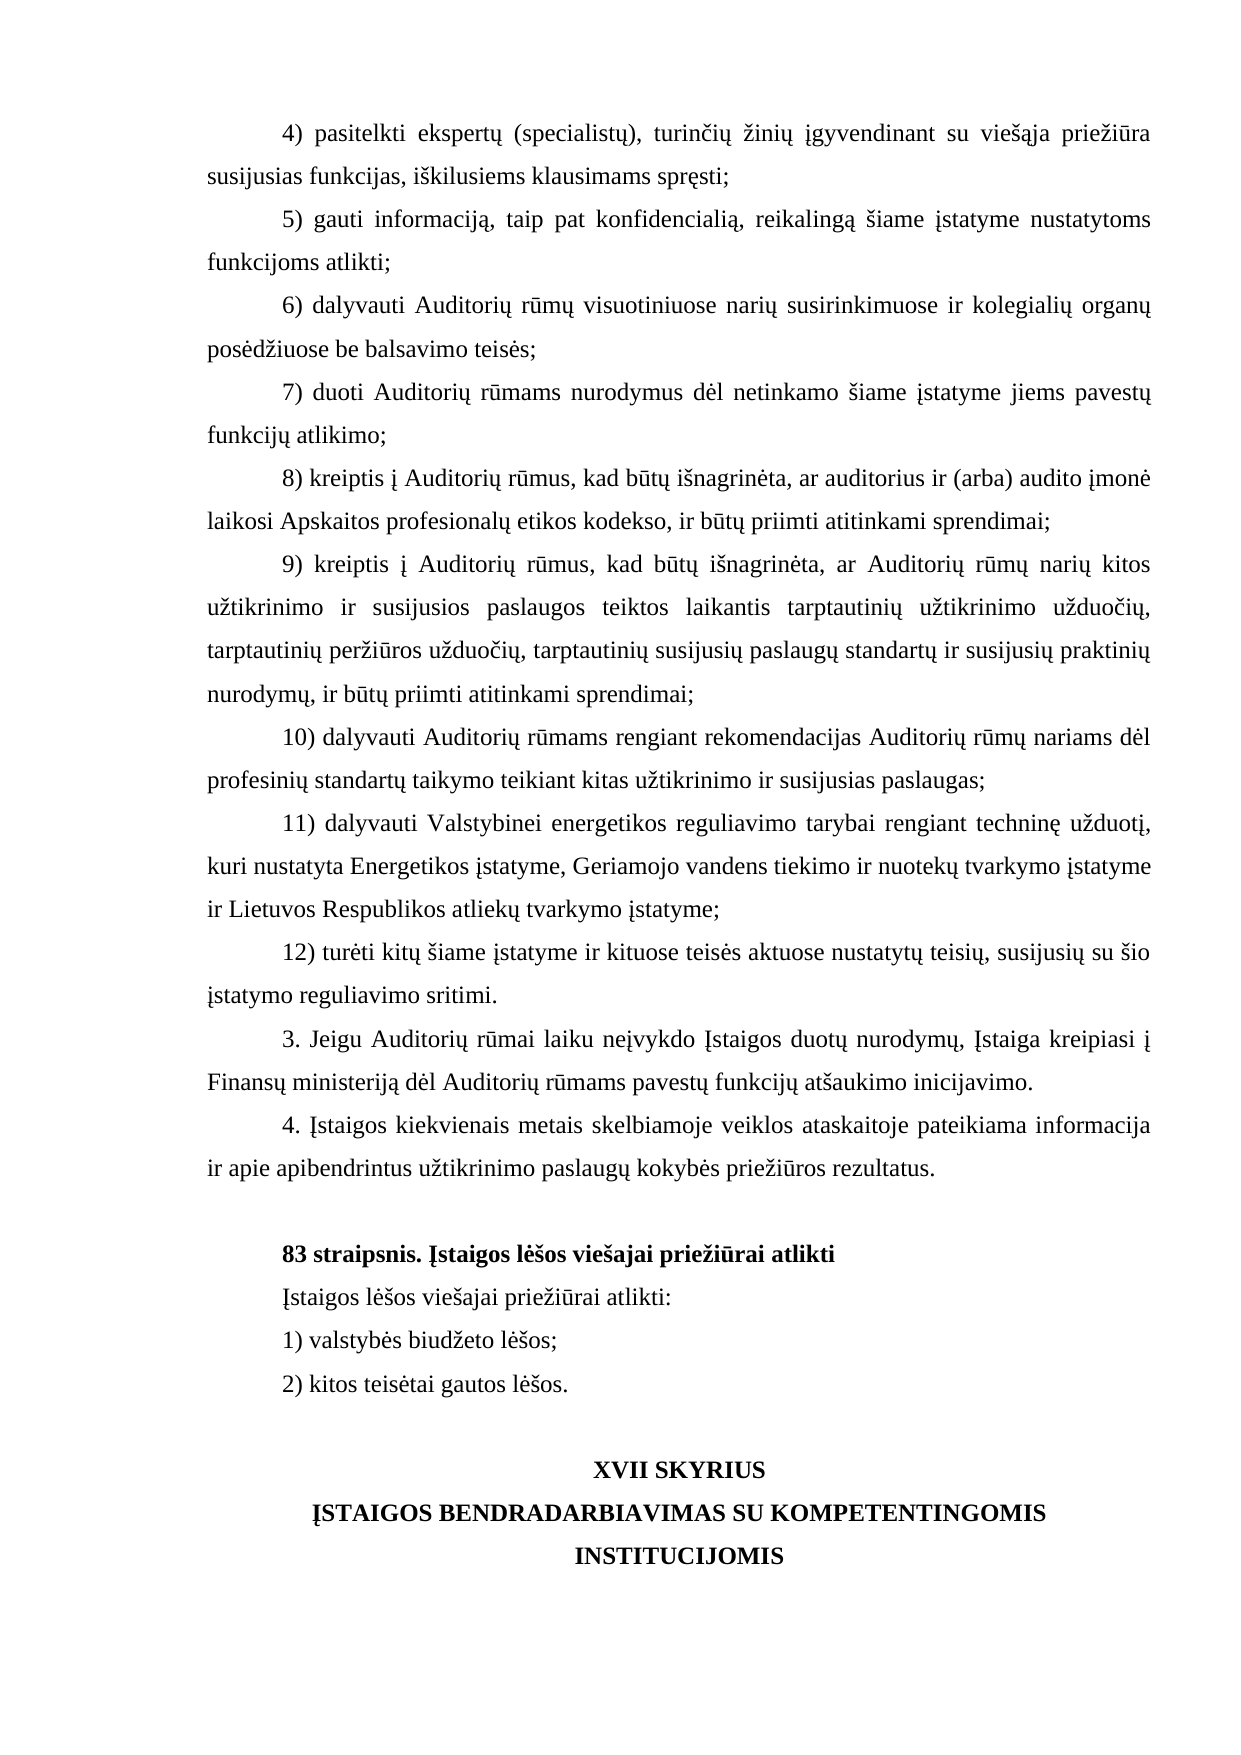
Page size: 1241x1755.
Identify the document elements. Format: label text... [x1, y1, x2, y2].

text 11) dalyvauti Valstybinei energetikos reguliavimo tarybai rengiant techninę užduotį, kuri nustatyta Energetikos įstatyme, Geriamojo vandens tiekimo ir nuotekų tvarkymo įstatyme ir Lietuvos Respublikos atliekų tvarkymo įstatyme; [207, 808, 1152, 923]
text 8) kreiptis į Auditorių rūmus, kad būtų išnagrinėta, ar auditorius ir (arba) audito įmonė laikosi Apskaitos profesionalų etikos kodekso, ir būtų priimti atitinkami sprendimai; [207, 463, 1152, 535]
text 5) gauti informaciją, taip pat konfidencialią, reikalingą šiame įstatyme nustatytoms funkcijoms atlikti; [207, 204, 1152, 276]
text XVII SKYRIUS [207, 1455, 1152, 1484]
text 7) duoti Auditorių rūmams nurodymus dėl netinkamo šiame įstatyme jiems pavestų funkcijų atlikimo; [207, 377, 1152, 449]
text 6) dalyvauti Auditorių rūmų visuotiniuose narių susirinkimuose ir kolegialių organų posėdžiuose be balsavimo teisės; [207, 291, 1152, 362]
text 4) pasitelkti ekspertų (specialistų), turinčių žinių įgyvendinant su viešąja priežiūra susijusias funkcijas, iškilusiems klausimams spręsti; [207, 118, 1152, 190]
text ĮSTAIGOS BENDRADARBIAVIMAS SU KOMPETENTINGOMIS INSTITUCIJOMIS [207, 1498, 1152, 1570]
text 10) dalyvauti Auditorių rūmams rengiant rekomendacijas Auditorių rūmų nariams dėl profesinių standartų taikymo teikiant kitas užtikrinimo ir susijusias paslaugas; [207, 722, 1152, 794]
text 4. Įstaigos kiekvienais metais skelbiamoje veiklos ataskaitoje pateikiama informacija ir apie apibendrintus užtikrinimo paslaugų kokybės priežiūros rezultatus. [207, 1110, 1152, 1182]
text 83 straipsnis. Įstaigos lėšos viešajai priežiūrai atlikti [207, 1239, 1152, 1268]
text Įstaigos lėšos viešajai priežiūrai atlikti: [207, 1282, 1152, 1311]
text 2) kitos teisėtai gautos lėšos. [207, 1369, 1152, 1397]
text 1) valstybės biudžeto lėšos; [207, 1326, 1152, 1354]
text 12) turėti kitų šiame įstatyme ir kituose teisės aktuose nustatytų teisių, susijusių su šio įstatymo reguliavimo sritimi. [207, 937, 1152, 1009]
text 9) kreiptis į Auditorių rūmus, kad būtų išnagrinėta, ar Auditorių rūmų narių kitos užtikrinimo ir susijusios paslaugos teiktos laikantis tarptautinių užtikrinimo užduočių, tarptautinių peržiūros užduočių, tarptautinių susijusių paslaugų standartų ir susijusių praktinių nurodymų, ir būtų priimti atitinkami sprendimai; [207, 549, 1152, 707]
text 3. Jeigu Auditorių rūmai laiku neįvykdo Įstaigos duotų nurodymų, Įstaiga kreipiasi į Finansų ministeriją dėl Auditorių rūmams pavestų funkcijų atšaukimo inicijavimo. [207, 1024, 1152, 1096]
